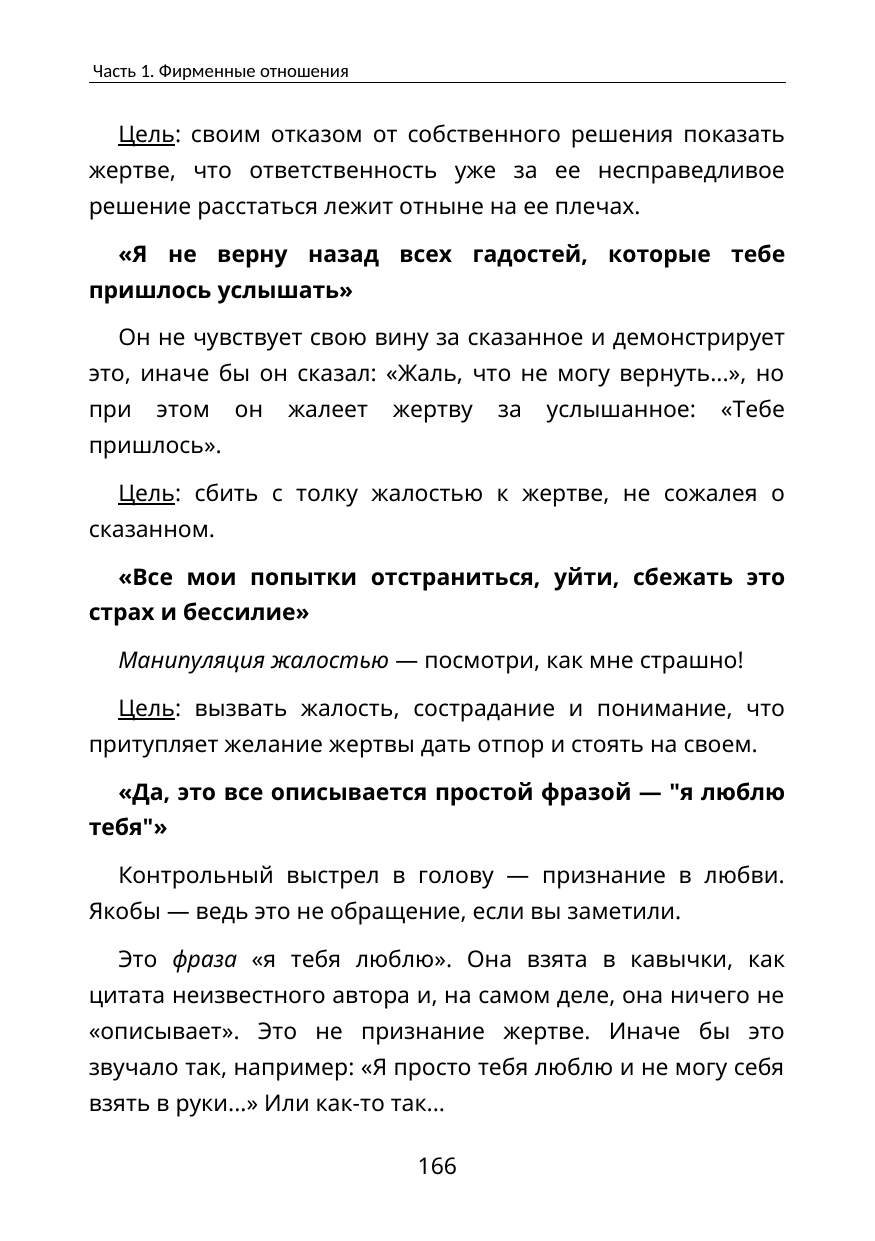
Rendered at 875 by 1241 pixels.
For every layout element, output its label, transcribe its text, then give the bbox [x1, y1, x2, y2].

text Цель: вызвать жалость, сострадание и понимание, что притупляет желание жертвы дать отпор и стоять на своем. [88, 692, 786, 759]
text «Все мои попытки отстраниться, уйти, сбежать это страх и бессилие» [88, 560, 786, 628]
text «Я не верну назад всех гадостей, которые тебе пришлось услышать» [88, 238, 786, 305]
text «Да, это все описывается простой фразой — "я люблю тебя"» [88, 775, 786, 843]
text Он не чувствует свою вину за сказанное и демонстрирует это, иначе бы он сказал: «Жаль, что не могу вернуть...», но при этом он жалеет жертву за услышанное: «Тебе пришлось». [88, 321, 786, 460]
text Манипуляция жалостью — посмотри, как мне страшно! [88, 644, 786, 675]
text Это фраза «я тебя люблю». Она взята в кавычки, как цитата неизвестного автора и, на самом деле, она ничего не «описывает». Это не признание жертве. Иначе бы это звучало так, например: «Я просто тебя люблю и не могу себя взять в руки...» Или как-то так... [88, 943, 786, 1118]
text Контрольный выстрел в голову — признание в любви. Якобы — ведь это не обращение, если вы заметили. [88, 859, 786, 926]
text Цель: сбить с толку жалостью к жертве, не сожалея о сказанном. [88, 477, 786, 544]
text Цель: своим отказом от собственного решения показать жертве, что ответственность уже за ее несправедливое решение расстаться лежит отныне на ее плечах. [88, 118, 786, 221]
